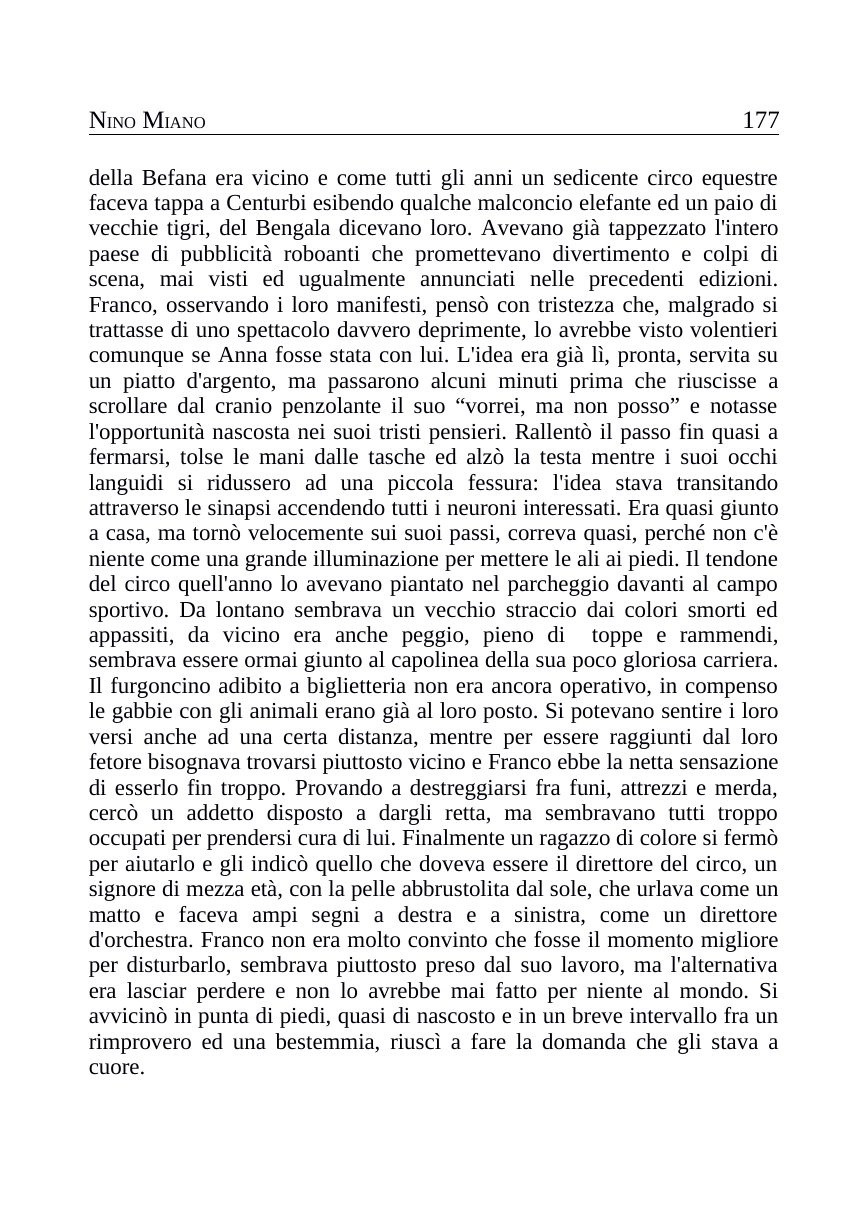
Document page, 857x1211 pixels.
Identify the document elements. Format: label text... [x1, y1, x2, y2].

text della Befana era vicino e come tutti gli anni un sedicente circo equestre faceva tappa a Centurbi esibendo qualche malconcio elefante ed un paio di vecchie tigri, del Bengala dicevano loro. Avevano già tappezzato l'intero paese di pubblicità roboanti che promettevano divertimento e colpi di scena, mai visti ed ugualmente annunciati nelle precedenti edizioni. Franco, osservando i loro manifesti, pensò con tristezza che, malgrado si trattasse di uno spettacolo davvero deprimente, lo avrebbe visto volentieri comunque se Anna fosse stata con lui. L'idea era già lì, pronta, servita su un piatto d'argento, ma passarono alcuni minuti prima che riuscisse a scrollare dal cranio penzolante il suo “vorrei, ma non posso” e notasse l'opportunità nascosta nei suoi tristi pensieri. Rallentò il passo fin quasi a fermarsi, tolse le mani dalle tasche ed alzò la testa mentre i suoi occhi languidi si ridussero ad una piccola fessura: l'idea stava transitando attraverso le sinapsi accendendo tutti i neuroni interessati. Era quasi giunto a casa, ma tornò velocemente sui suoi passi, correva quasi, perché non c'è niente come una grande illuminazione per mettere le ali ai piedi. Il tendone del circo quell'anno lo avevano piantato nel parcheggio davanti al campo sportivo. Da lontano sembrava un vecchio straccio dai colori smorti ed appassiti, da vicino era anche peggio, pieno di toppe e rammendi, sembrava essere ormai giunto al capolinea della sua poco gloriosa carriera. Il furgoncino adibito a biglietteria non era ancora operativo, in compenso le gabbie con gli animali erano già al loro posto. Si potevano sentire i loro versi anche ad una certa distanza, mentre per essere raggiunti dal loro fetore bisognava trovarsi piuttosto vicino e Franco ebbe la netta sensazione di esserlo fin troppo. Provando a destreggiarsi fra funi, attrezzi e merda, cercò un addetto disposto a dargli retta, ma sembravano tutti troppo occupati per prendersi cura di lui. Finalmente un ragazzo di colore si fermò per aiutarlo e gli indicò quello che doveva essere il direttore del circo, un signore di mezza età, con la pelle abbrustolita dal sole, che urlava come un matto e faceva ampi segni a destra e a sinistra, come un direttore d'orchestra. Franco non era molto convinto che fosse il momento migliore per disturbarlo, sembrava piuttosto preso dal suo lavoro, ma l'alternativa era lasciar perdere e non lo avrebbe mai fatto per niente al mondo. Si avvicinò in punta di piedi, quasi di nascosto e in un breve intervallo fra un rimprovero ed una bestemmia, riuscì a fare la domanda che gli stava a cuore. [88, 164, 779, 1079]
